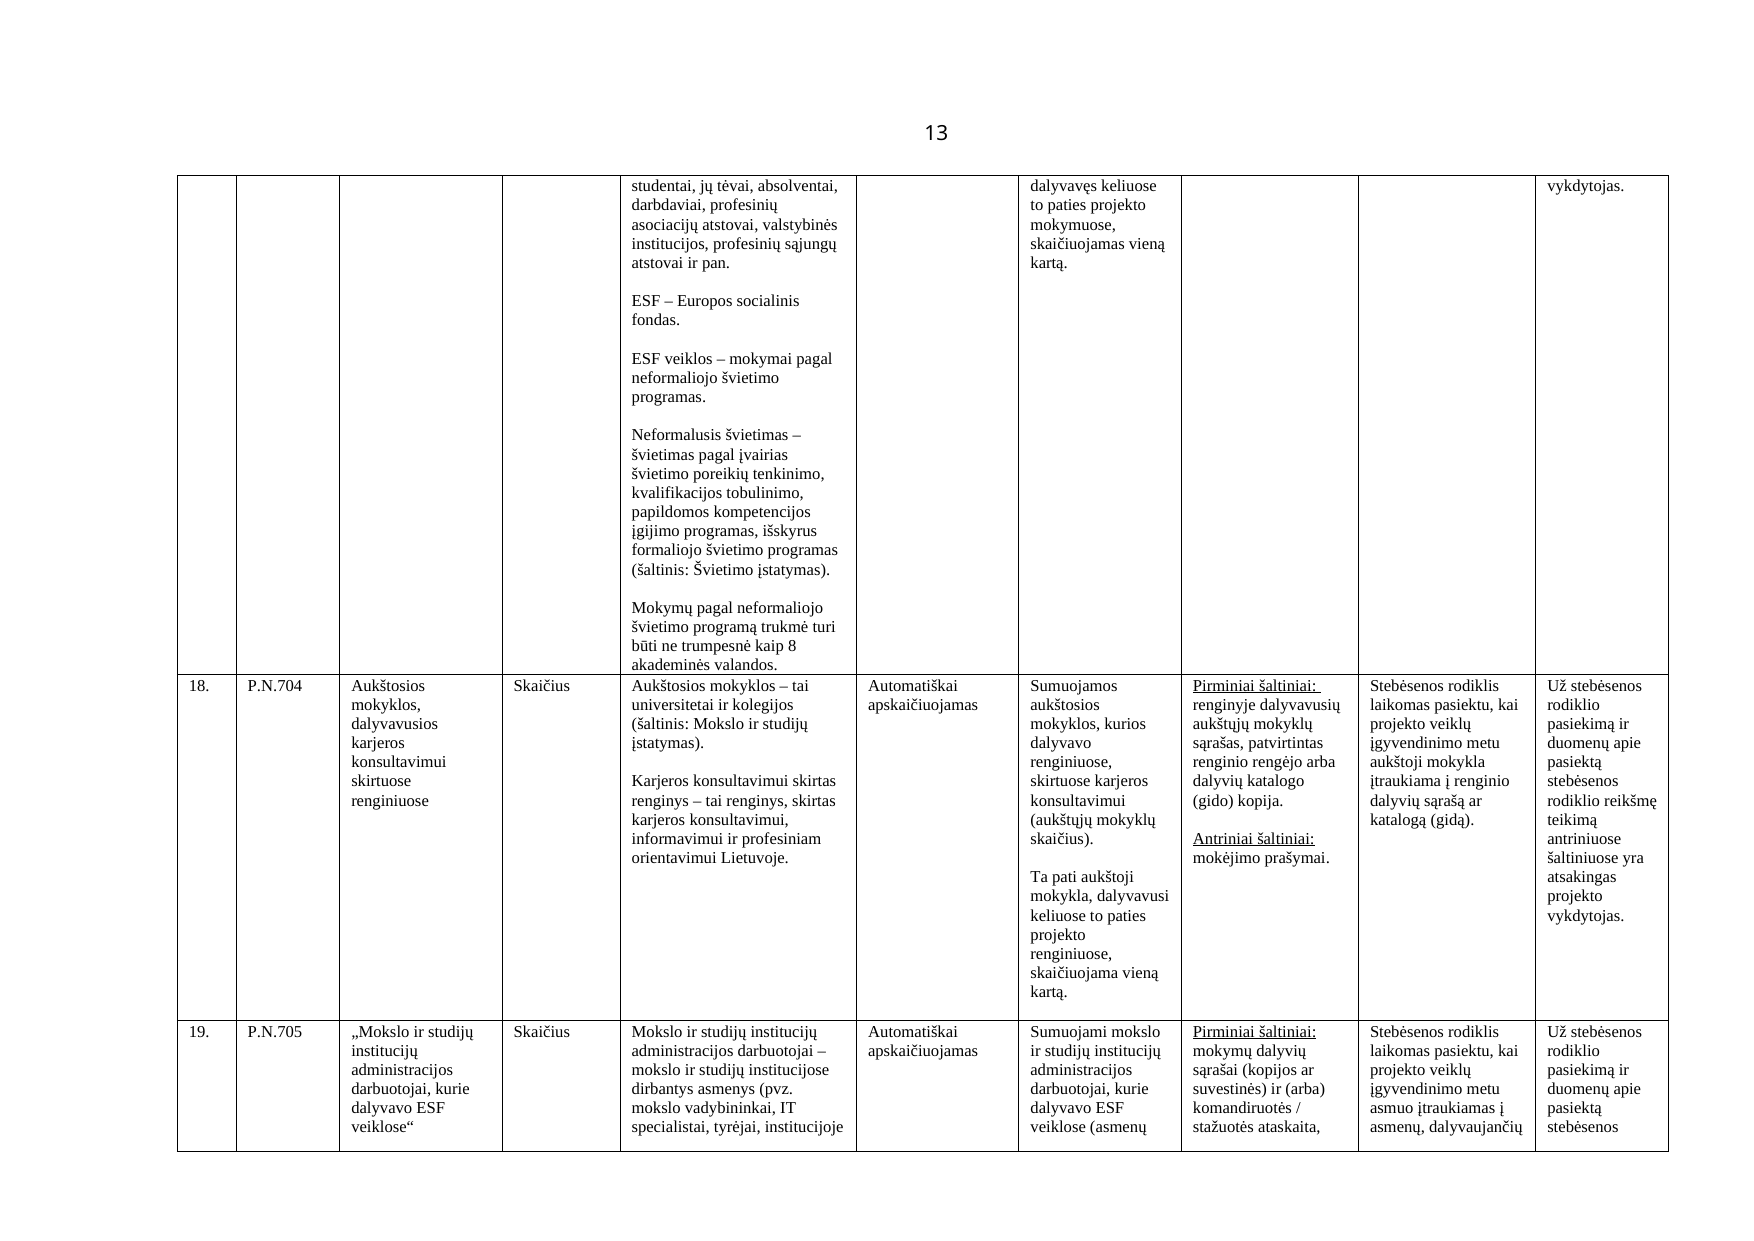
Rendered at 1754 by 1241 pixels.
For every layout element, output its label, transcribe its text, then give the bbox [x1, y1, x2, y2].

table_cell Pirminiai šaltiniai: mokymų dalyvių sąrašai (kopijos ar suvestinės) ir (arba) komandiruotės / stažuotės ataskaita, [1182, 1021, 1358, 1151]
table_cell Skaičius [503, 1021, 620, 1151]
table_cell 18. [178, 675, 236, 1020]
table_cell [237, 176, 339, 674]
table_cell [857, 176, 1018, 674]
table_cell Už stebėsenos rodiklio pasiekimą ir duomenų apie pasiektą stebėsenos [1536, 1021, 1668, 1151]
table_cell Sumuojamos aukštosios mokyklos, kurios dalyvavo renginiuose, skirtuose karjeros konsultavimui (aukštųjų mokyklų skaičius). Ta pati aukštoji mokykla, dalyvavusi keliuose to paties projekto renginiuose, skaičiuojama vieną kartą. [1019, 675, 1181, 1020]
table_cell Už stebėsenos rodiklio pasiekimą ir duomenų apie pasiektą stebėsenos rodiklio reikšmę teikimą antriniuose šaltiniuose yra atsakingas projekto vykdytojas. [1536, 675, 1668, 1020]
table_cell P.N.704 [237, 675, 339, 1020]
table_cell „Mokslo ir studijų institucijų administracijos darbuotojai, kurie dalyvavo ESF veiklose“ [340, 1021, 502, 1151]
table_cell 19. [178, 1021, 236, 1151]
table_cell [340, 176, 502, 674]
table_cell [1182, 176, 1358, 674]
table_cell Pirminiai šaltiniai: renginyje dalyvavusių aukštųjų mokyklų sąrašas, patvirtintas renginio rengėjo arba dalyvių katalogo (gido) kopija. Antriniai šaltiniai: mokėjimo prašymai. [1182, 675, 1358, 1020]
table_cell Automatiškai apskaičiuojamas [857, 675, 1018, 1020]
table_cell Aukštosios mokyklos, dalyvavusios karjeros konsultavimui skirtuose renginiuose [340, 675, 502, 1020]
table_cell vykdytojas. [1536, 176, 1668, 674]
table_cell Skaičius [503, 675, 620, 1020]
table_cell Sumuojami mokslo ir studijų institucijų administracijos darbuotojai, kurie dalyvavo ESF veiklose (asmenų [1019, 1021, 1181, 1151]
table_cell [178, 176, 236, 674]
table_cell Stebėsenos rodiklis laikomas pasiektu, kai projekto veiklų įgyvendinimo metu asmuo įtraukiamas į asmenų, dalyvaujančių [1359, 1021, 1535, 1151]
table_cell P.N.705 [237, 1021, 339, 1151]
table_cell [503, 176, 620, 674]
table_cell studentai, jų tėvai, absolventai, darbdaviai, profesinių asociacijų atstovai, valstybinės institucijos, profesinių sąjungų atstovai ir pan. ESF – Europos socialinis fondas. ESF veiklos – mokymai pagal neformaliojo švietimo programas. Neformalusis švietimas – švietimas pagal įvairias švietimo poreikių tenkinimo, kvalifikacijos tobulinimo, papildomos kompetencijos įgijimo programas, išskyrus formaliojo švietimo programas (šaltinis: Švietimo įstatymas). Mokymų pagal neformaliojo švietimo programą trukmė turi būti ne trumpesnė kaip 8 akademinės valandos. [621, 176, 856, 674]
table_cell Automatiškai apskaičiuojamas [857, 1021, 1018, 1151]
table_cell Stebėsenos rodiklis laikomas pasiektu, kai projekto veiklų įgyvendinimo metu aukštoji mokykla įtraukiama į renginio dalyvių sąrašą ar katalogą (gidą). [1359, 675, 1535, 1020]
table_cell Aukštosios mokyklos – tai universitetai ir kolegijos (šaltinis: Mokslo ir studijų įstatymas). Karjeros konsultavimui skirtas renginys – tai renginys, skirtas karjeros konsultavimui, informavimui ir profesiniam orientavimui Lietuvoje. [621, 675, 856, 1020]
table_cell Mokslo ir studijų institucijų administracijos darbuotojai – mokslo ir studijų institucijose dirbantys asmenys (pvz. mokslo vadybininkai, IT specialistai, tyrėjai, institucijoje [621, 1021, 856, 1151]
table_cell dalyvavęs keliuose to paties projekto mokymuose, skaičiuojamas vieną kartą. [1019, 176, 1181, 674]
table_cell [1359, 176, 1535, 674]
